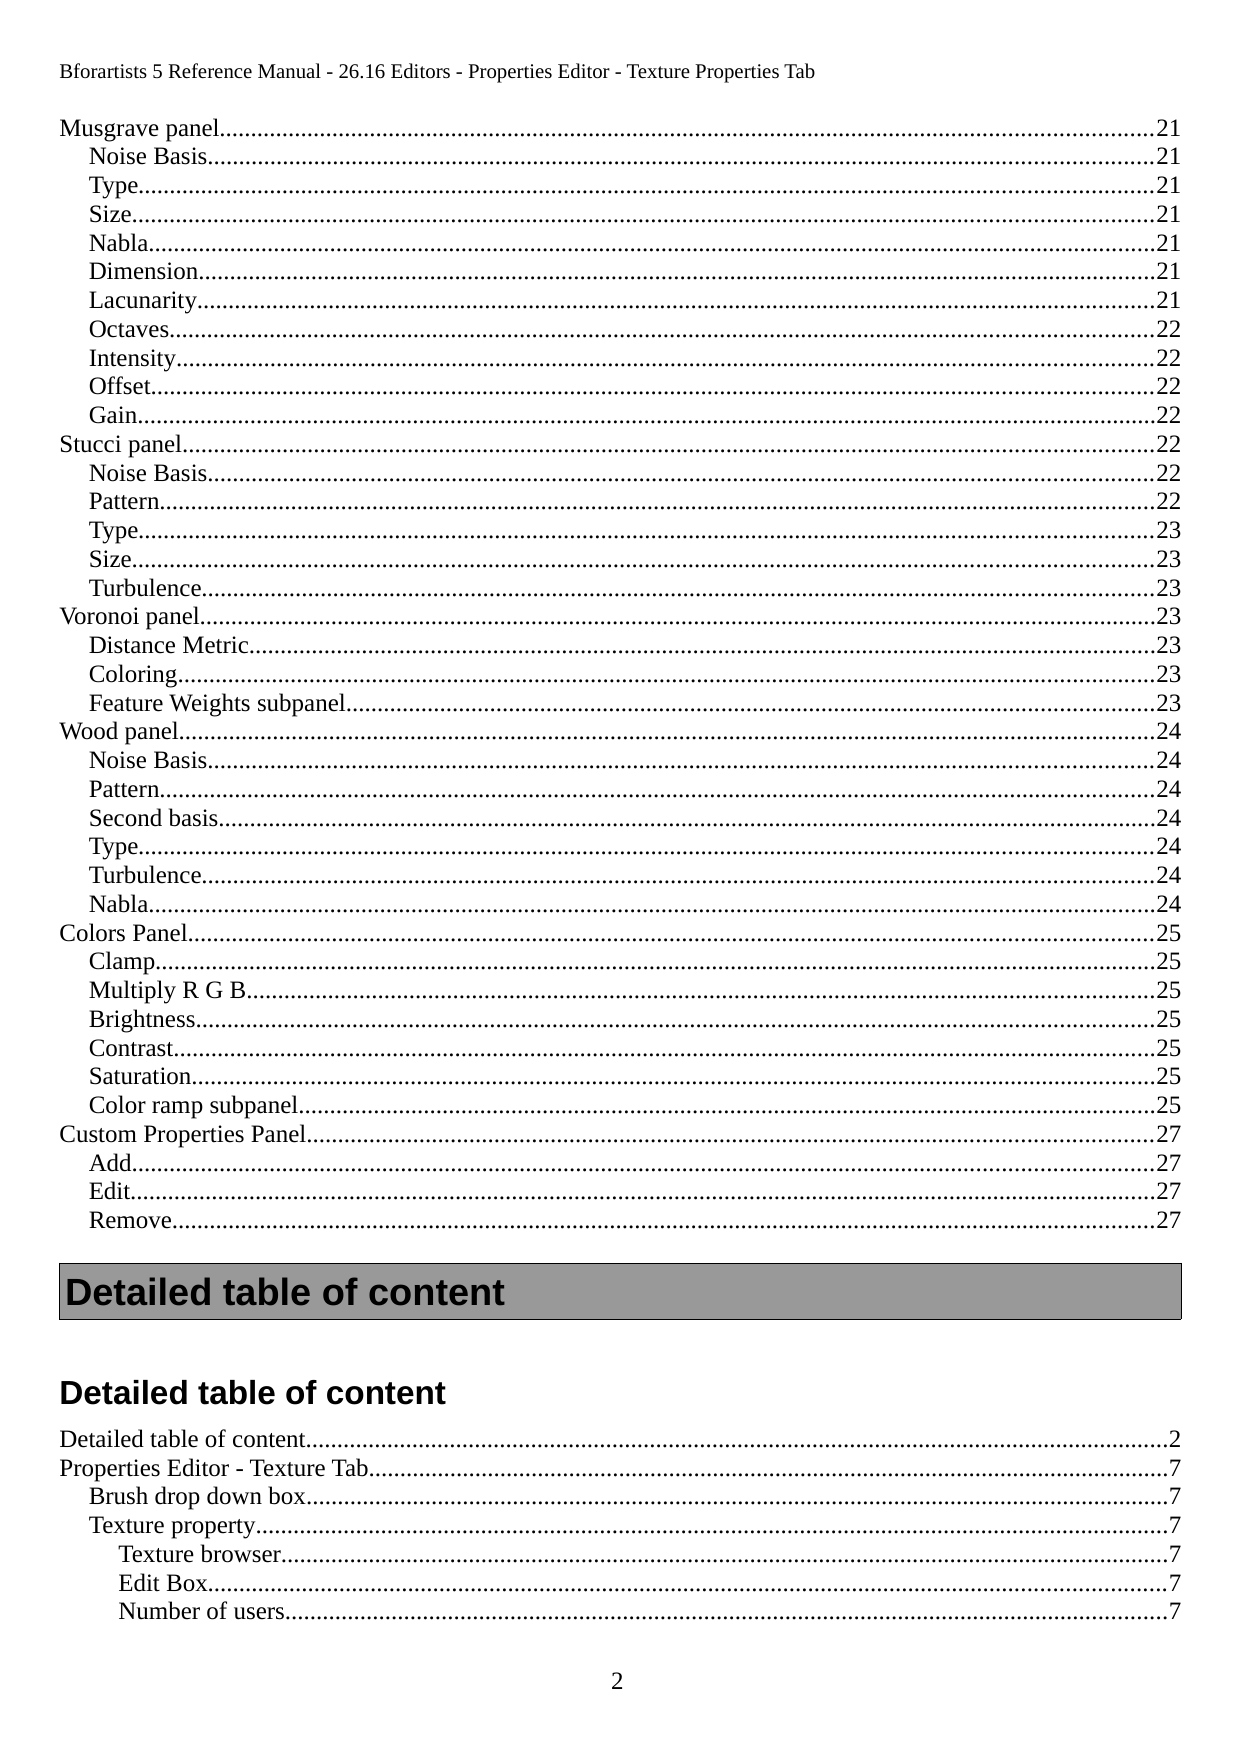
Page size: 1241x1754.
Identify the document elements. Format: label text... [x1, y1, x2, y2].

text Type 23 [88, 515, 1181, 544]
text Octaves 22 [88, 314, 1181, 343]
text Voronoi panel 23 [59, 601, 1181, 630]
text Type 21 [88, 170, 1181, 199]
text Noise Basis 22 [88, 458, 1181, 486]
text Nabla 24 [88, 889, 1181, 918]
text Contrast 25 [88, 1033, 1181, 1061]
text Brush drop down box 7 [88, 1481, 1181, 1510]
text Musgrave panel 21 [59, 113, 1181, 141]
subtitle Detailed table of content [59, 1373, 1181, 1411]
text Second basis 24 [88, 803, 1181, 831]
text Remove 27 [88, 1205, 1181, 1234]
text Saturation 25 [88, 1061, 1181, 1090]
text Feature Weights subpanel 23 [88, 688, 1181, 716]
text Noise Basis 21 [88, 141, 1181, 170]
text Gain 22 [88, 400, 1181, 429]
text Multiply R G B 25 [88, 975, 1181, 1004]
text Dimension 21 [88, 256, 1181, 285]
text Properties Editor - Texture Tab 7 [59, 1453, 1181, 1481]
text Size 23 [88, 544, 1181, 573]
text Edit Box 7 [118, 1568, 1181, 1596]
text Number of users 7 [118, 1596, 1181, 1625]
text Stucci panel 22 [59, 429, 1181, 458]
text Clamp 25 [88, 946, 1181, 975]
text Pattern 24 [88, 774, 1181, 803]
text Intensity 22 [88, 343, 1181, 371]
text Turbulence 24 [88, 860, 1181, 889]
text Pattern 22 [88, 486, 1181, 515]
text Turbulence 23 [88, 573, 1181, 601]
text Texture property 7 [88, 1510, 1181, 1539]
text Wood panel 24 [59, 716, 1181, 745]
text Coloring 23 [88, 659, 1181, 688]
text Color ramp subpanel 25 [88, 1090, 1181, 1119]
text Nabla 21 [88, 228, 1181, 256]
text Colors Panel 25 [59, 918, 1181, 946]
text Edit 27 [88, 1176, 1181, 1205]
text Type 24 [88, 831, 1181, 860]
text Add 27 [88, 1148, 1181, 1176]
text Brightness 25 [88, 1004, 1181, 1033]
text Distance Metric 23 [88, 630, 1181, 659]
text Size 21 [88, 199, 1181, 228]
text Custom Properties Panel 27 [59, 1119, 1181, 1148]
text Texture browser 7 [118, 1539, 1181, 1568]
text Noise Basis 24 [88, 745, 1181, 774]
table_header Detailed table of content [60, 1264, 1181, 1319]
text Detailed table of content 2 [59, 1424, 1181, 1453]
text Offset 22 [88, 371, 1181, 400]
text Lacunarity 21 [88, 285, 1181, 314]
